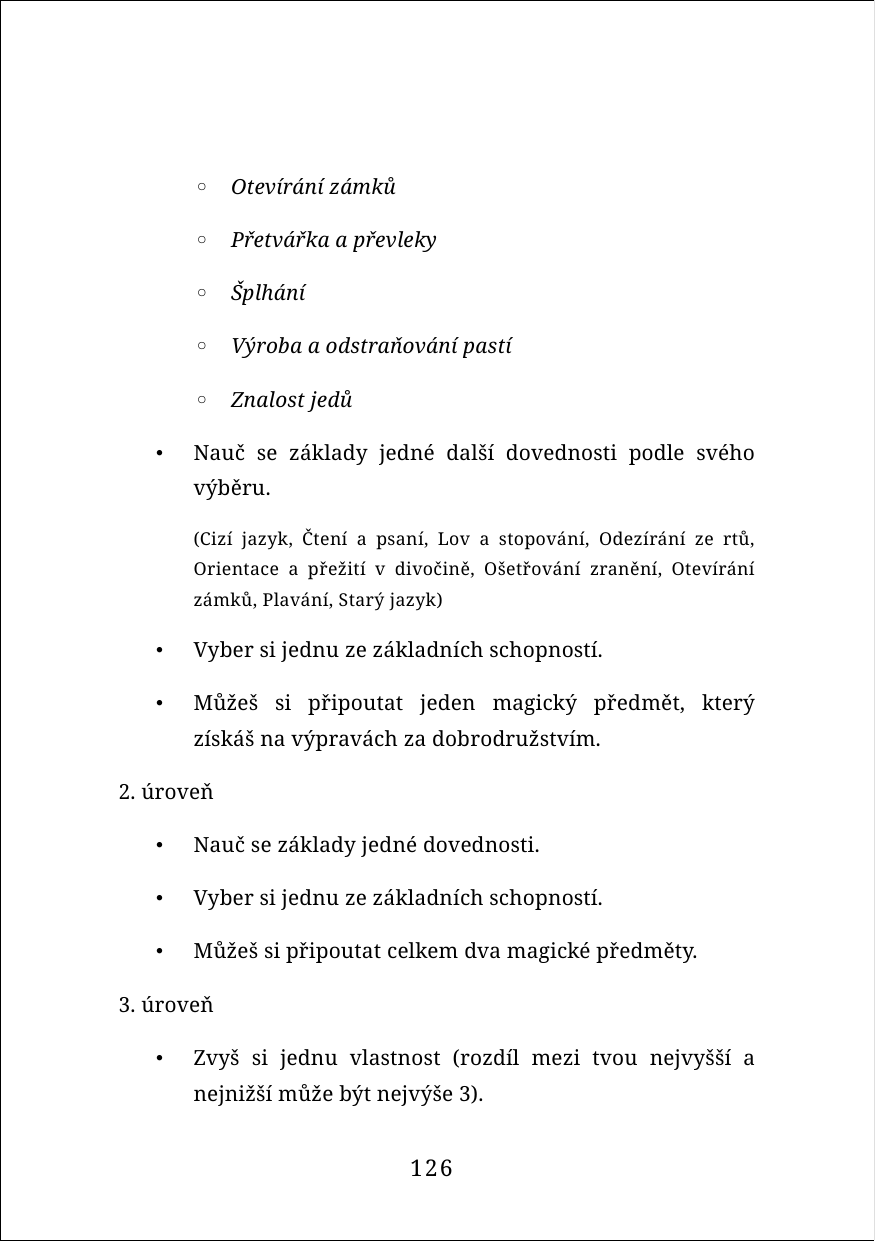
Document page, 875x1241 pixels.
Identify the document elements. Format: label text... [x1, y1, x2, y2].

text 3. úroveň [118, 990, 756, 1018]
list Výroba a odstraňování pastí [193, 331, 756, 360]
list Šplhání [193, 278, 756, 307]
list Můžeš si připoutat jeden magický předmět, který získáš na výpravách za dobrodružstvím. [156, 688, 756, 752]
list Vyber si jednu ze základních schopností. [156, 635, 756, 663]
list Nauč se základy jedné další dovednosti podle svého výběru. [156, 438, 756, 502]
list Nauč se základy jedné dovednosti. [156, 830, 756, 859]
text 2. úroveň [118, 777, 756, 805]
list Zvyš si jednu vlastnost (rozdíl mezi tvou nejvyšší a nejnižší může být nejvýše 3). [156, 1043, 756, 1107]
list Otevírání zámků [193, 172, 756, 200]
list (Cizí jazyk, Čtení a psaní, Lov a stopování, Odezírání ze rtů, Orientace a přežití v divočině, Ošetřování zranění, Otevírání zámků, Plavání, Starý jazyk) [156, 527, 756, 611]
list Můžeš si připoutat celkem dva magické předměty. [156, 937, 756, 965]
list Vyber si jednu ze základních schopností. [156, 883, 756, 912]
list Přetvářka a převleky [193, 225, 756, 253]
list Znalost jedů [193, 385, 756, 413]
